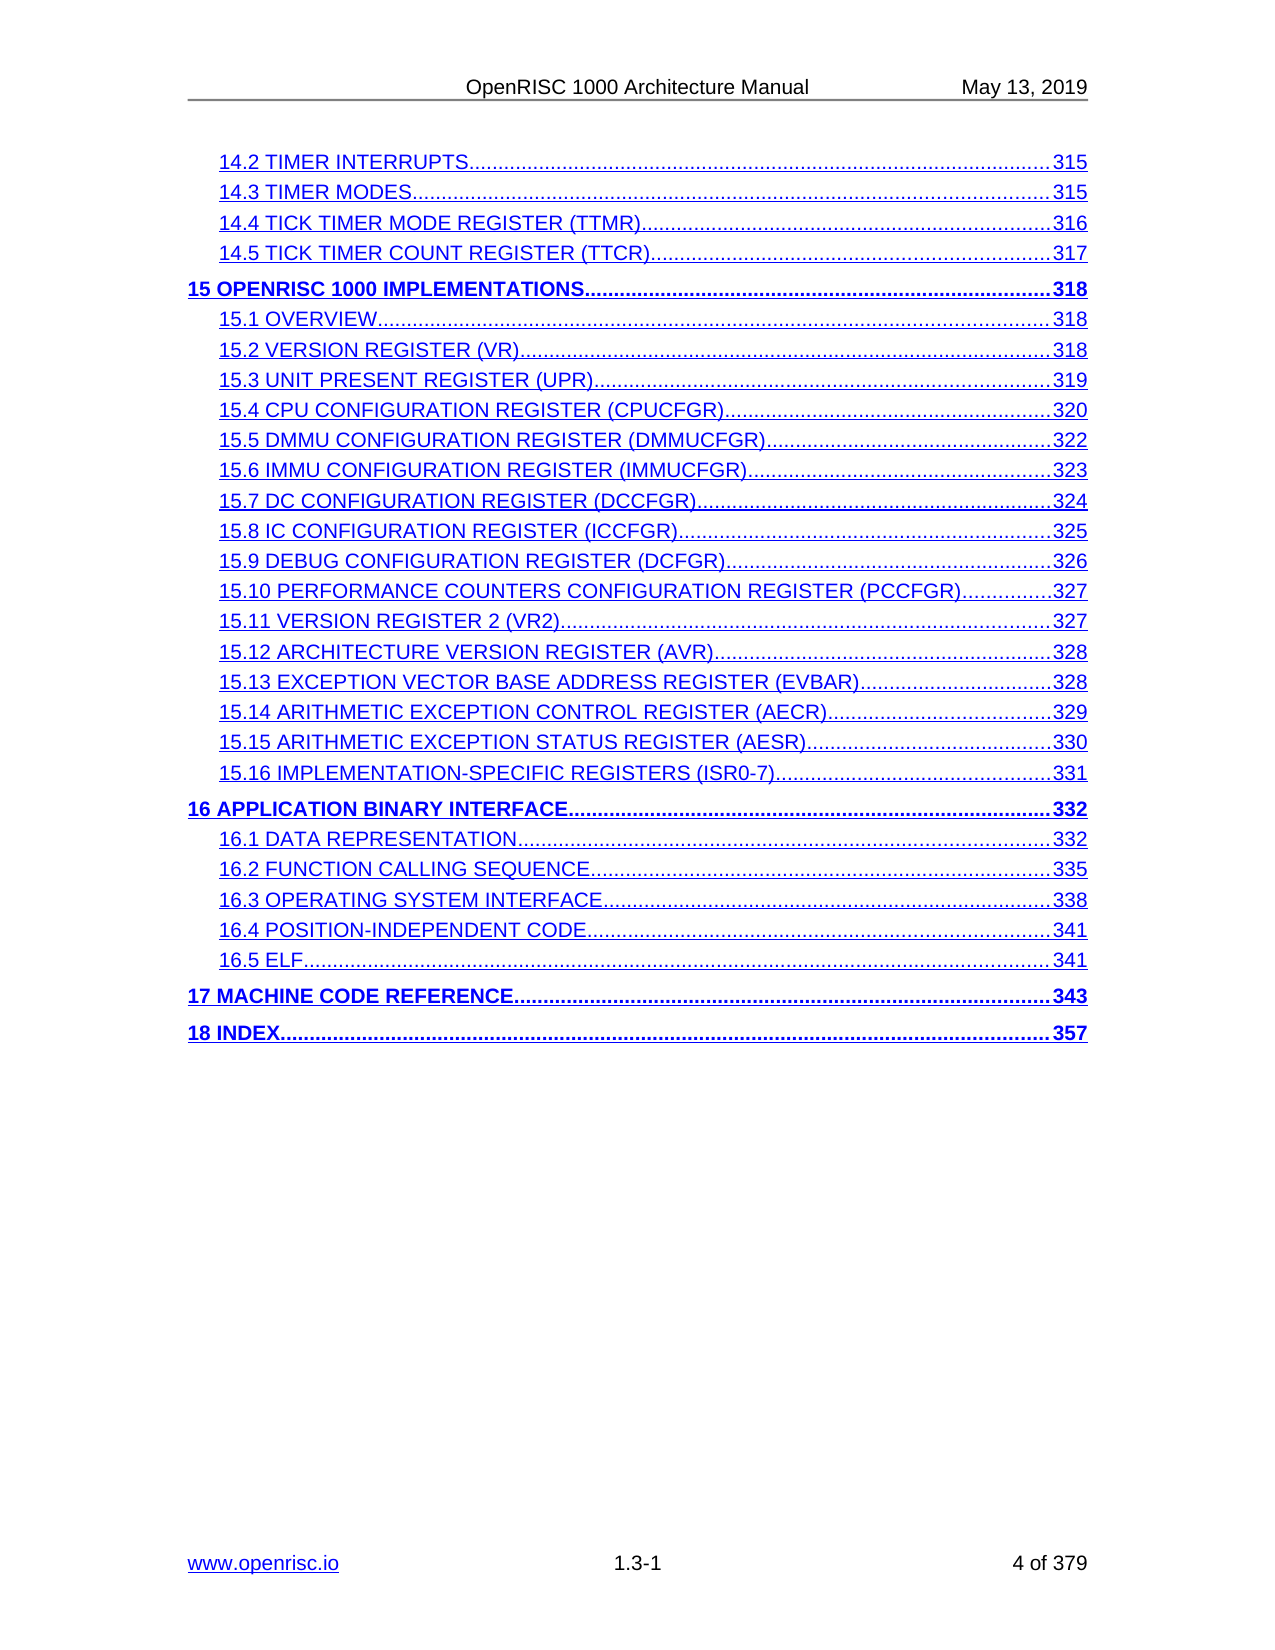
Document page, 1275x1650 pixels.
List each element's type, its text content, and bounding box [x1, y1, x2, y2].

text 15 OpenRISC 1000 Implementations 318 [187, 277, 1087, 298]
text 17 Machine code reference 343 [187, 984, 1087, 1005]
text 14.5 Tick Timer Count Register (TTCR) 317 [219, 241, 1087, 262]
text 15.9 Debug Configuration Register (DCFGR) 326 [219, 549, 1087, 570]
text 14.4 Tick Timer Mode Register (TTMR) 316 [219, 210, 1087, 231]
text 14.2 Timer interrupts 315 [219, 150, 1087, 171]
text 15.5 DMMU Configuration Register (DMMUCFGR) 322 [219, 428, 1087, 449]
text 16 Application Binary Interface 332 [187, 797, 1087, 818]
text 15.4 CPU Configuration Register (CPUCFGR) 320 [219, 398, 1087, 419]
text 15.3 Unit Present Register (UPR) 319 [219, 368, 1087, 389]
text 18 Index 357 [187, 1021, 1087, 1042]
text 15.8 IC Configuration Register (ICCFGR) 325 [219, 519, 1087, 540]
text 15.11 Version Register 2 (VR2) 327 [219, 609, 1087, 630]
text 16.2 Function Calling Sequence 335 [219, 857, 1087, 878]
text 15.15 Arithmetic Exception Status Register (AESR) 330 [219, 730, 1087, 751]
text 15.12 Architecture Version Register (AVR) 328 [219, 639, 1087, 661]
text 15.2 Version Register (VR) 318 [219, 337, 1087, 358]
text 15.6 IMMU Configuration Register (IMMUCFGR) 323 [219, 458, 1087, 479]
text 16.5 ELF 341 [219, 948, 1087, 969]
text 15.7 DC Configuration Register (DCCFGR) 324 [219, 488, 1087, 509]
text 15.14 Arithmetic Exception Control Register (AECR) 329 [219, 700, 1087, 721]
text 15.10 Performance Counters Configuration Register (PCCFGR) 327 [219, 579, 1087, 600]
text 16.3 Operating System Interface 338 [219, 887, 1087, 908]
text 14.3 Timer modes 315 [219, 180, 1087, 201]
text 15.1 Overview 318 [219, 307, 1087, 328]
text 16.1 Data Representation 332 [219, 827, 1087, 848]
text 15.13 Exception Vector Base Address Register (EVBAR) 328 [219, 670, 1087, 691]
text 16.4 Position-Independent Code 341 [219, 918, 1087, 939]
text 15.16 Implementation-Specific Registers (ISR0-7) 331 [219, 760, 1087, 781]
